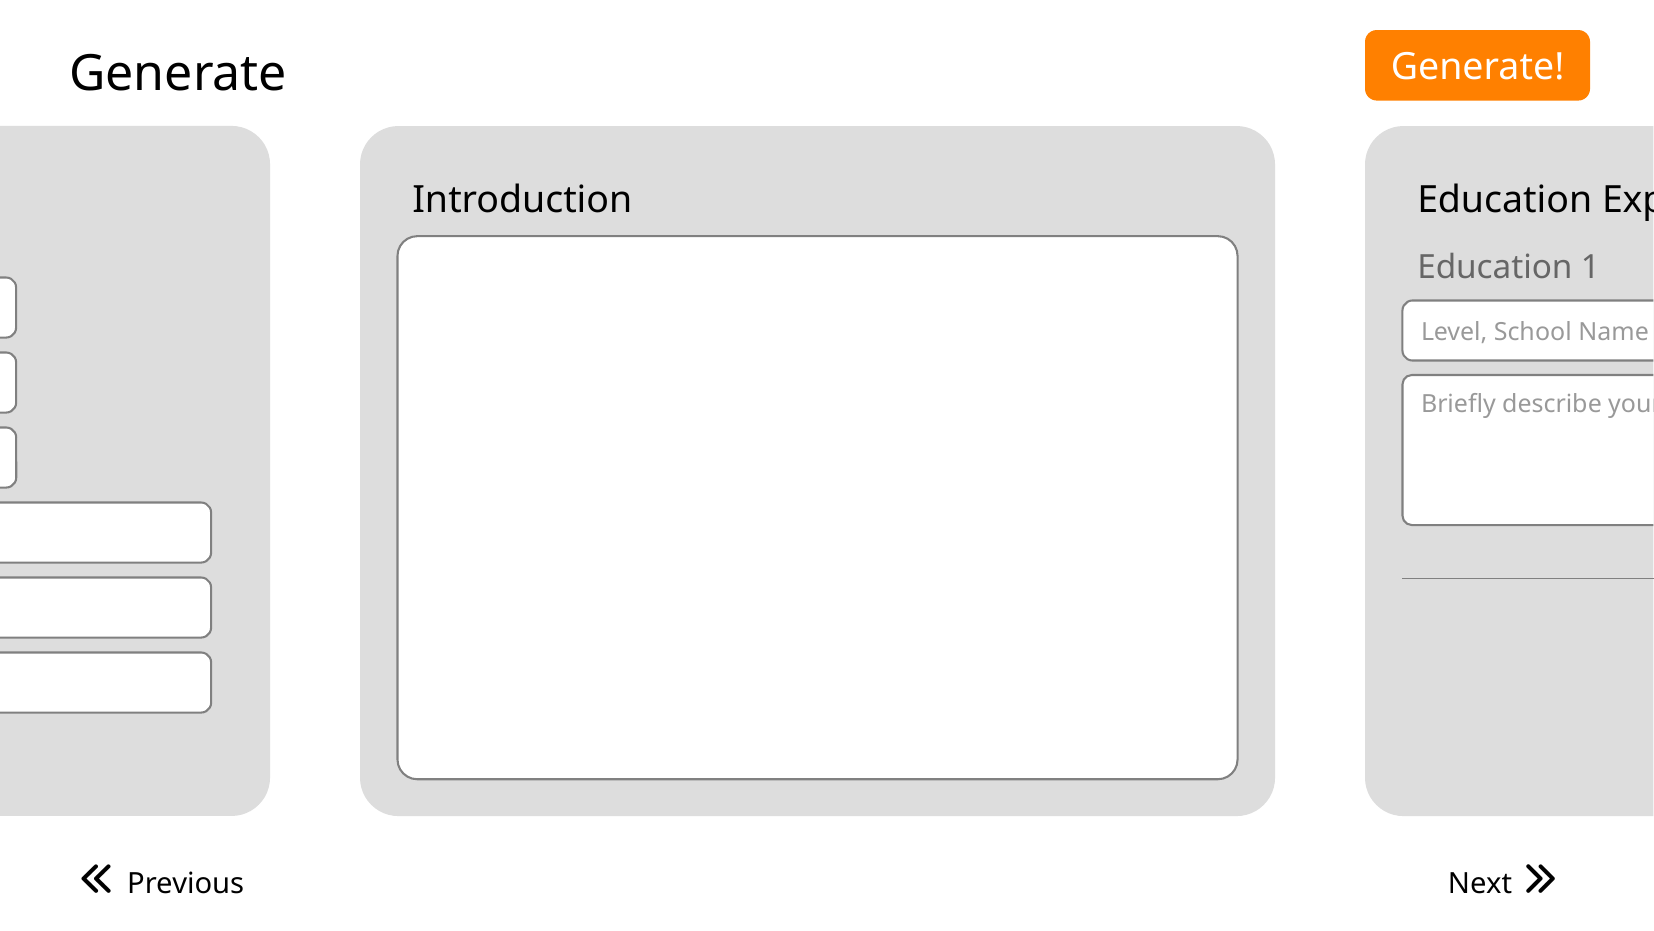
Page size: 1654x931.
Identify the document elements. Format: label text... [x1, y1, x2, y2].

text_box Next [1433, 855, 1516, 903]
text_box Briefly describe your achievement [1402, 375, 1654, 526]
text_box [0, 125, 271, 816]
text_box Generate [54, 30, 295, 101]
text_box Education 1 [1402, 235, 1609, 289]
picture [1516, 854, 1565, 904]
text_box Introduction [397, 165, 640, 222]
text_box [360, 126, 1276, 817]
text_box Generate! [1365, 30, 1591, 101]
text_box Education Experience [1402, 165, 1654, 222]
text_box Level, School Name [1402, 300, 1654, 361]
picture [71, 854, 121, 904]
text_box Previous [121, 854, 257, 903]
text_box [1365, 126, 1654, 817]
